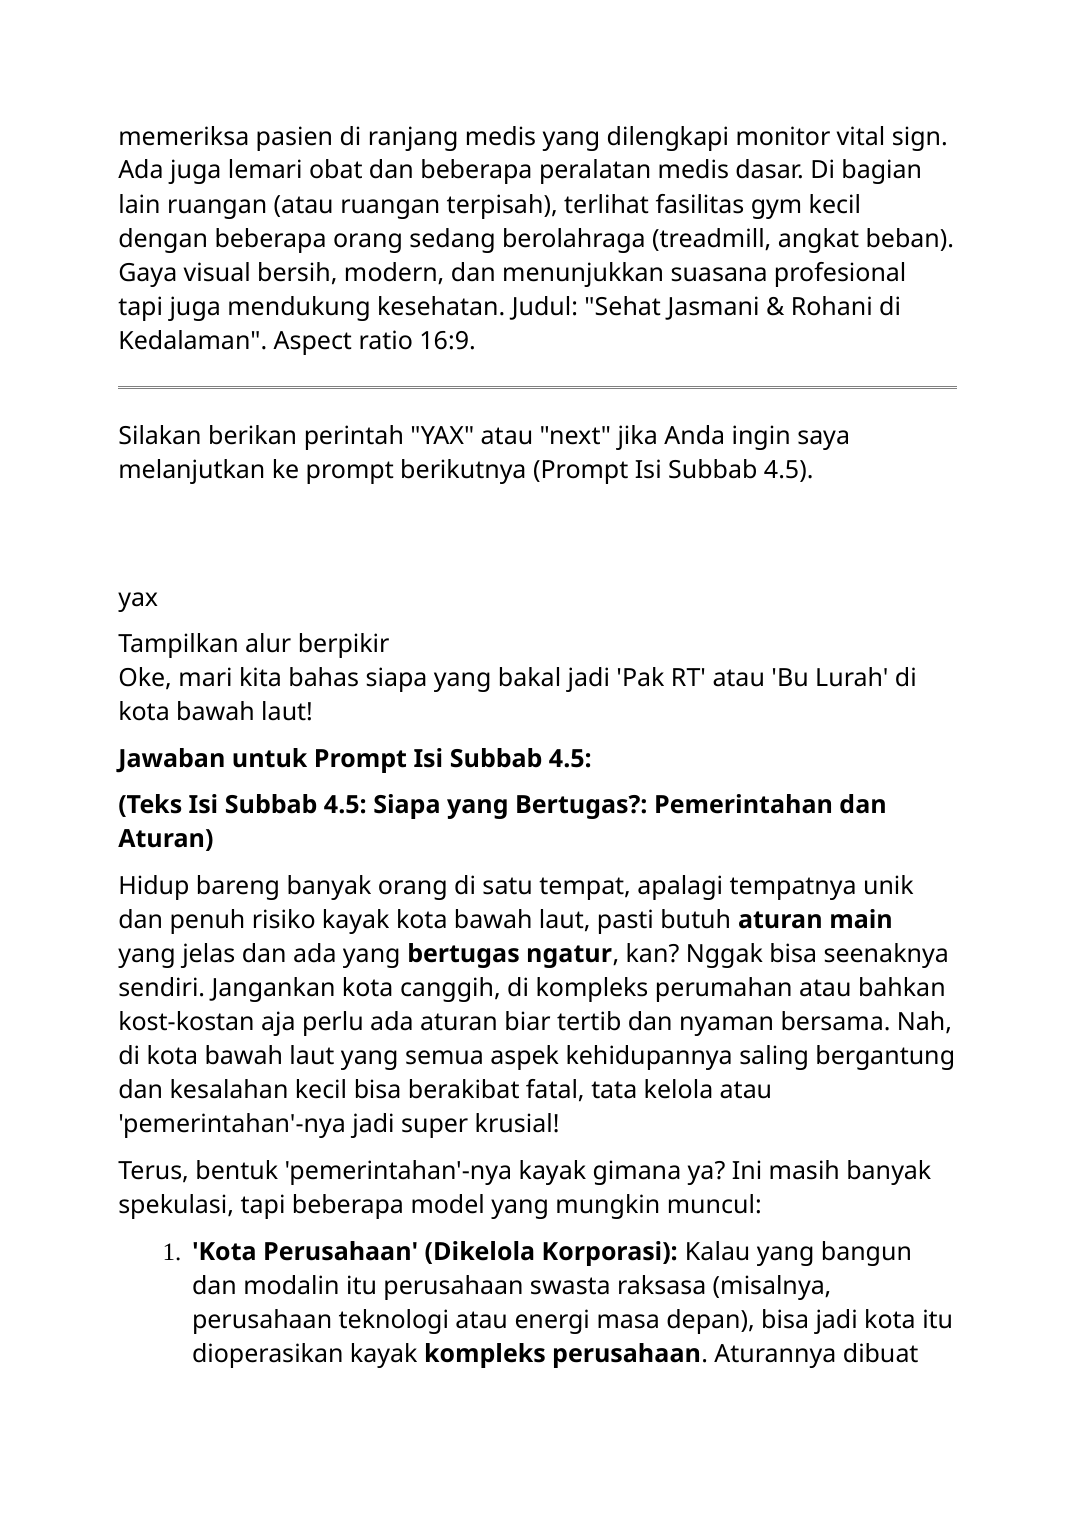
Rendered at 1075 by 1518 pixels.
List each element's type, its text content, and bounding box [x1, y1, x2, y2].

text Tampilkan alur berpikir [118, 626, 957, 660]
text Silakan berikan perintah "YAX" atau "next" jika Anda ingin saya melanjutkan ke prompt berikutnya (Prompt Isi Subbab 4.5). [118, 418, 957, 486]
list 'Kota Perusahaan' (Dikelola Korporasi): Kalau yang bangun dan modalin itu perusahaan swasta raksasa (misalnya, perusahaan teknologi atau energi masa depan), bisa jadi kota itu dioperasikan kayak kompleks perusahaan. Aturannya dibuat [162, 1233, 957, 1369]
text Terus, bentuk 'pemerintahan'-nya kayak gimana ya? Ini masih banyak spekulasi, tapi beberapa model yang mungkin muncul: [118, 1153, 957, 1221]
text memeriksa pasien di ranjang medis yang dilengkapi monitor vital sign. Ada juga lemari obat dan beberapa peralatan medis dasar. Di bagian lain ruangan (atau ruangan terpisah), terlihat fasilitas gym kecil dengan beberapa orang sedang berolahraga (treadmill, angkat beban). Gaya visual bersih, modern, dan menunjukkan suasana profesional tapi juga mendukung kesehatan. Judul: "Sehat Jasmani & Rohani di Kedalaman". Aspect ratio 16:9. [118, 118, 957, 357]
text Oke, mari kita bahas siapa yang bakal jadi 'Pak RT' atau 'Bu Lurah' di kota bawah laut! [118, 660, 957, 728]
text (Teks Isi Subbab 4.5: Siapa yang Bertugas?: Pemerintahan dan Aturan) [118, 787, 957, 855]
text yax [118, 579, 957, 613]
text Hidup bareng banyak orang di satu tempat, apalagi tempatnya unik dan penuh risiko kayak kota bawah laut, pasti butuh aturan main yang jelas dan ada yang bertugas ngatur, kan? Nggak bisa seenaknya sendiri. Jangankan kota canggih, di kompleks perumahan atau bahkan kost-kostan aja perlu ada aturan biar tertib dan nyaman bersama. Nah, di kota bawah laut yang semua aspek kehidupannya saling bergantung dan kesalahan kecil bisa berakibat fatal, tata kelola atau 'pemerintahan'-nya jadi super krusial! [118, 868, 957, 1140]
text Jawaban untuk Prompt Isi Subbab 4.5: [118, 740, 957, 774]
